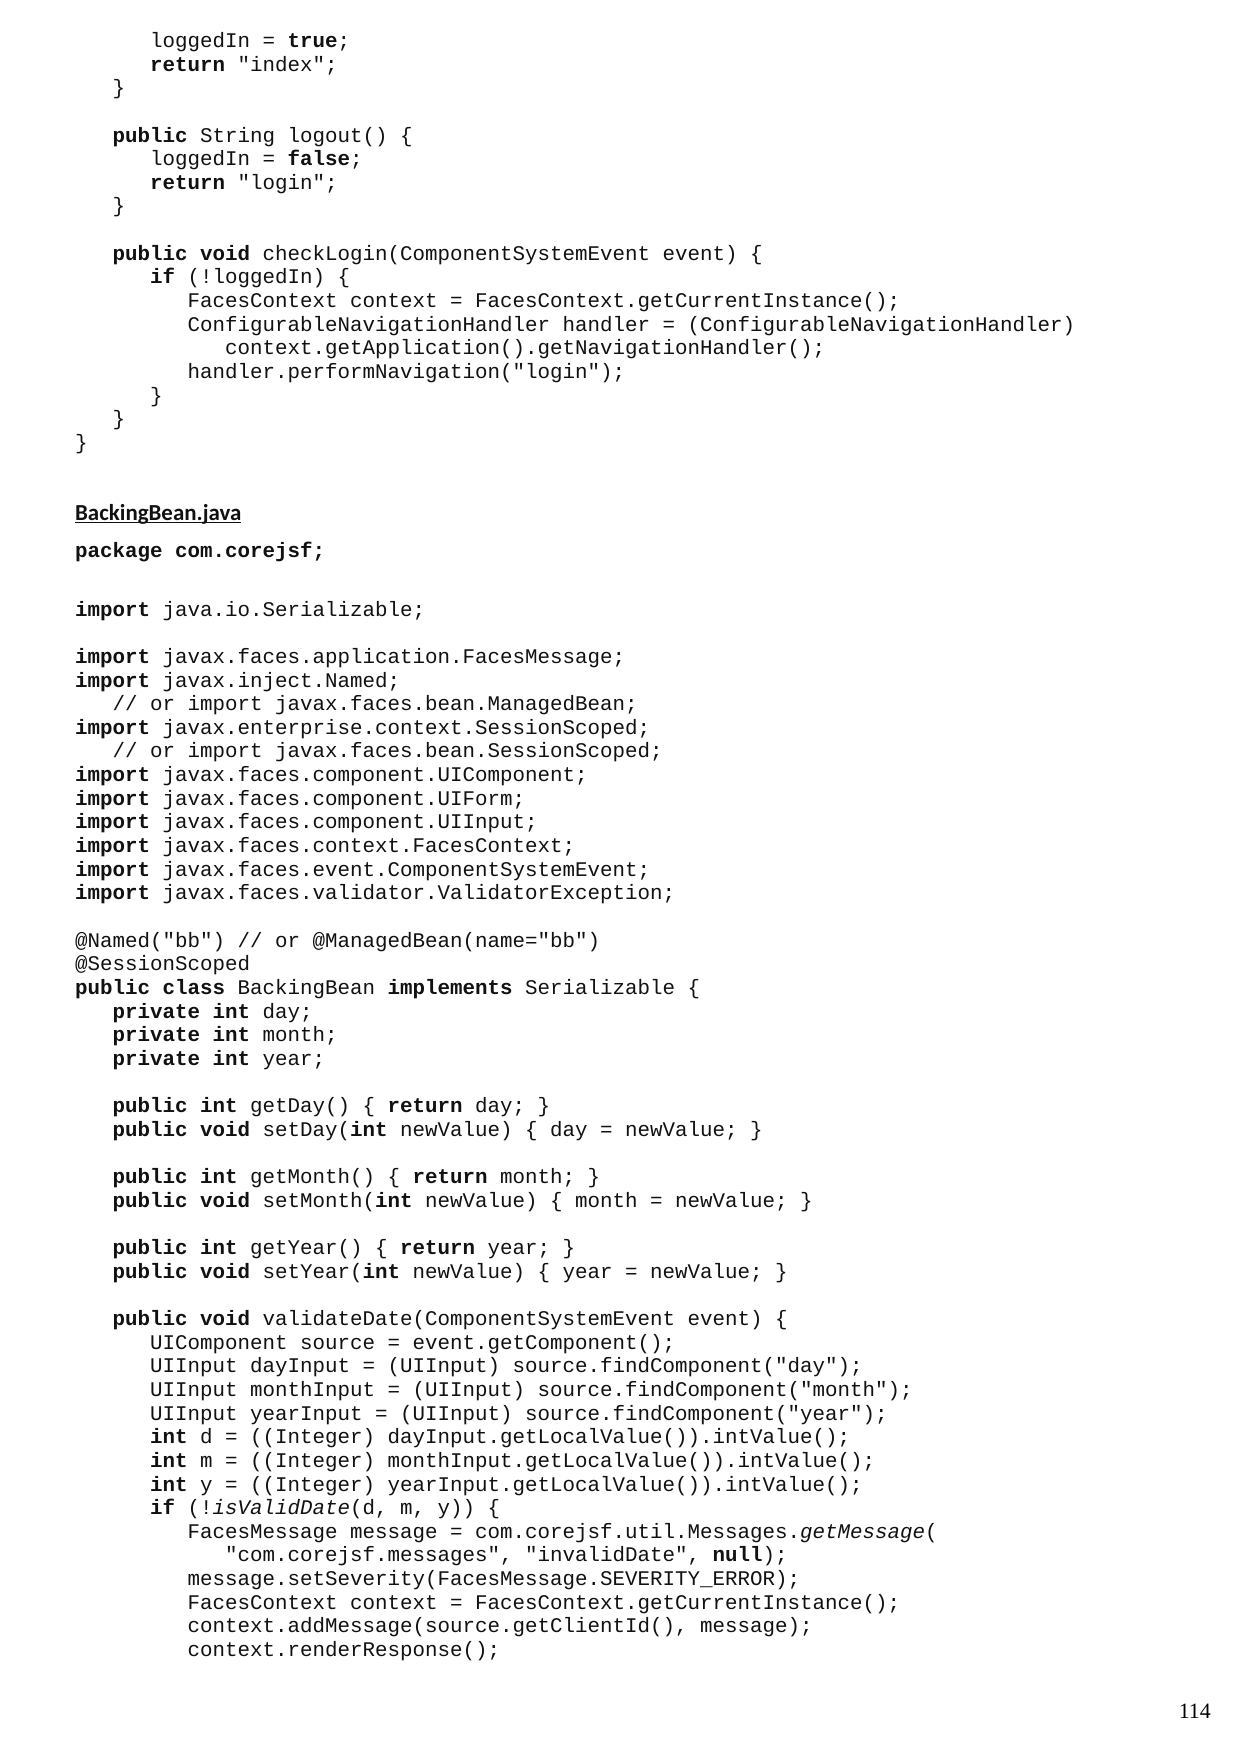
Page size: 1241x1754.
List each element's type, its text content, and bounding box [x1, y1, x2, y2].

text UIComponent source = event.getComponent(); [75, 1332, 1211, 1355]
text import javax.faces.component.UIForm; [75, 788, 1211, 811]
text } [75, 408, 1211, 432]
text message.setSeverity(FacesMessage.SEVERITY_ERROR); [75, 1568, 1211, 1592]
text } [75, 77, 1211, 101]
text import java.io.Serializable; [75, 599, 1211, 622]
text public int getMonth() { return month; } [75, 1166, 1211, 1190]
text package com.corejsf; [75, 539, 1211, 563]
text private int year; [75, 1048, 1211, 1072]
text private int month; [75, 1024, 1211, 1048]
text int d = ((Integer) dayInput.getLocalValue()).intValue(); [75, 1426, 1211, 1450]
text import javax.faces.component.UIComponent; [75, 764, 1211, 788]
text UIInput dayInput = (UIInput) source.findComponent("day"); [75, 1355, 1211, 1379]
text import javax.faces.event.ComponentSystemEvent; [75, 859, 1211, 882]
text import javax.faces.context.FacesContext; [75, 835, 1211, 859]
text import javax.faces.application.FacesMessage; [75, 646, 1211, 669]
text public void validateDate(ComponentSystemEvent event) { [75, 1308, 1211, 1332]
text FacesContext context = FacesContext.getCurrentInstance(); [75, 290, 1211, 314]
text @Named("bb") // or @ManagedBean(name="bb") [75, 930, 1211, 953]
text public int getYear() { return year; } [75, 1237, 1211, 1261]
text loggedIn = true; [75, 30, 1211, 54]
text context.renderResponse(); [75, 1639, 1211, 1663]
text // or import javax.faces.bean.ManagedBean; [75, 693, 1211, 717]
text loggedIn = false; [75, 148, 1211, 172]
text context.addMessage(source.getClientId(), message); [75, 1615, 1211, 1639]
text ConfigurableNavigationHandler handler = (ConfigurableNavigationHandler) [75, 314, 1211, 337]
text BackingBean.java [75, 498, 1211, 526]
text @SessionScoped [75, 953, 1211, 977]
text return "login"; [75, 172, 1211, 196]
text public void setMonth(int newValue) { month = newValue; } [75, 1190, 1211, 1213]
text public String logout() { [75, 124, 1211, 148]
text FacesMessage message = com.corejsf.util.Messages.getMessage( [75, 1521, 1211, 1544]
text FacesContext context = FacesContext.getCurrentInstance(); [75, 1592, 1211, 1615]
text return "index"; [75, 54, 1211, 77]
text import javax.enterprise.context.SessionScoped; [75, 717, 1211, 741]
text public class BackingBean implements Serializable { [75, 977, 1211, 1001]
text "com.corejsf.messages", "invalidDate", null); [75, 1544, 1211, 1568]
text UIInput monthInput = (UIInput) source.findComponent("month"); [75, 1379, 1211, 1403]
text } [75, 196, 1211, 219]
text handler.performNavigation("login"); [75, 361, 1211, 385]
text // or import javax.faces.bean.SessionScoped; [75, 741, 1211, 764]
text if (!loggedIn) { [75, 266, 1211, 290]
text private int day; [75, 1001, 1211, 1024]
text import javax.faces.validator.ValidatorException; [75, 882, 1211, 906]
text import javax.faces.component.UIInput; [75, 811, 1211, 835]
text public int getDay() { return day; } [75, 1095, 1211, 1119]
text public void setDay(int newValue) { day = newValue; } [75, 1119, 1211, 1142]
text public void setYear(int newValue) { year = newValue; } [75, 1261, 1211, 1284]
text } [75, 432, 1211, 456]
text context.getApplication().getNavigationHandler(); [75, 337, 1211, 361]
text int m = ((Integer) monthInput.getLocalValue()).intValue(); [75, 1450, 1211, 1473]
text import javax.inject.Named; [75, 669, 1211, 693]
text int y = ((Integer) yearInput.getLocalValue()).intValue(); [75, 1473, 1211, 1497]
text if (!isValidDate(d, m, y)) { [75, 1497, 1211, 1521]
text public void checkLogin(ComponentSystemEvent event) { [75, 243, 1211, 266]
text } [75, 385, 1211, 408]
text UIInput yearInput = (UIInput) source.findComponent("year"); [75, 1403, 1211, 1426]
